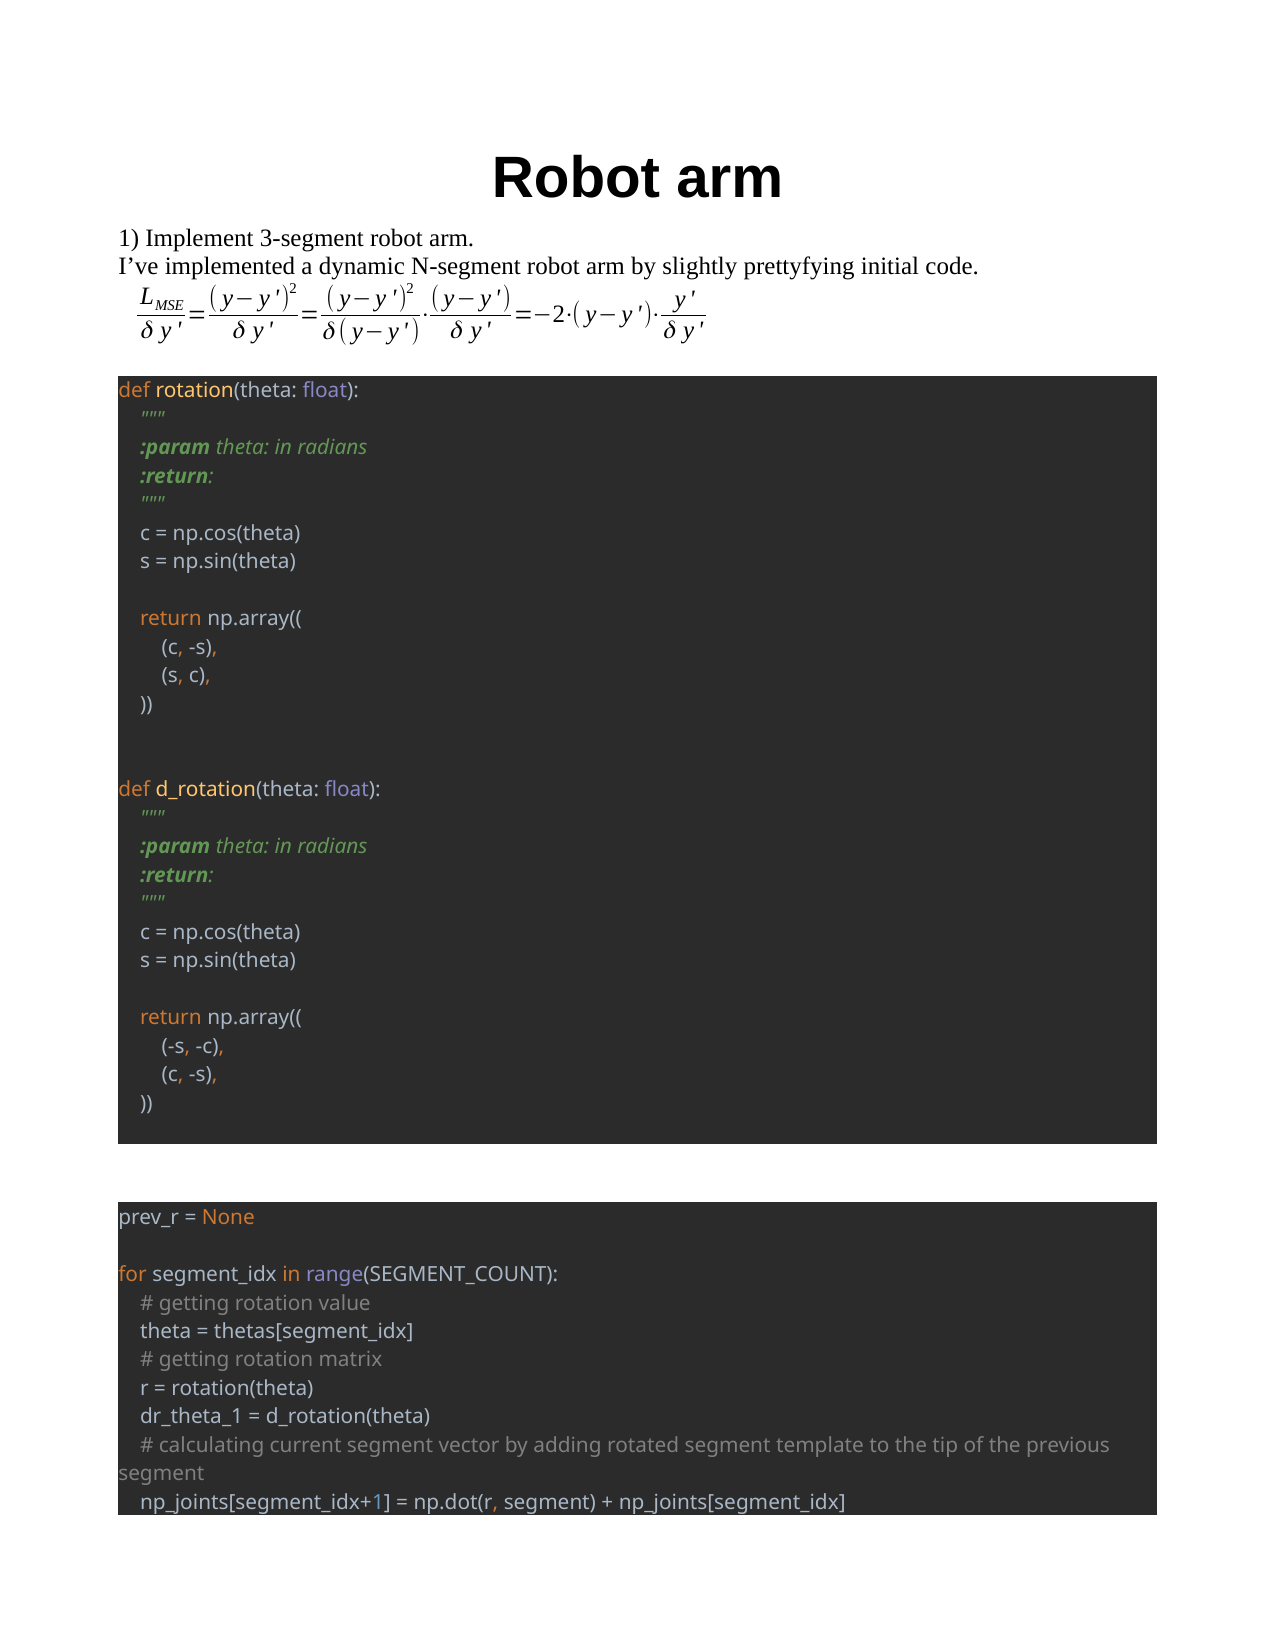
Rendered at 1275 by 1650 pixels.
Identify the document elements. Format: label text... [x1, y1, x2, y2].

title Robot arm [118, 143, 1157, 210]
text 1) Implement 3-segment robot arm. [118, 223, 1157, 251]
text def rotation(theta: float): """ :param theta: in radians :return: """ c = np.cos(theta) s = np.sin(theta) return np.array(( (c, -s), (s, c), )) def d_rotation(theta: float): """ :param theta: in radians :return: """ c = np.cos(theta) s = np.sin(theta) return np.array(( (-s, -c), (c, -s), )) [118, 376, 1157, 1116]
text I’ve implemented a dynamic N-segment robot arm by slightly prettyfying initial code. [118, 251, 1157, 280]
text prev_r = None for segment_idx in range(SEGMENT_COUNT): # getting rotation value theta = thetas[segment_idx] # getting rotation matrix r = rotation(theta) dr_theta_1 = d_rotation(theta) # calculating current segment vector by adding rotated segment template to the tip of the previous segment np_joints[segment_idx+1] = np.dot(r, segment) + np_joints[segment_idx] [118, 1202, 1157, 1515]
